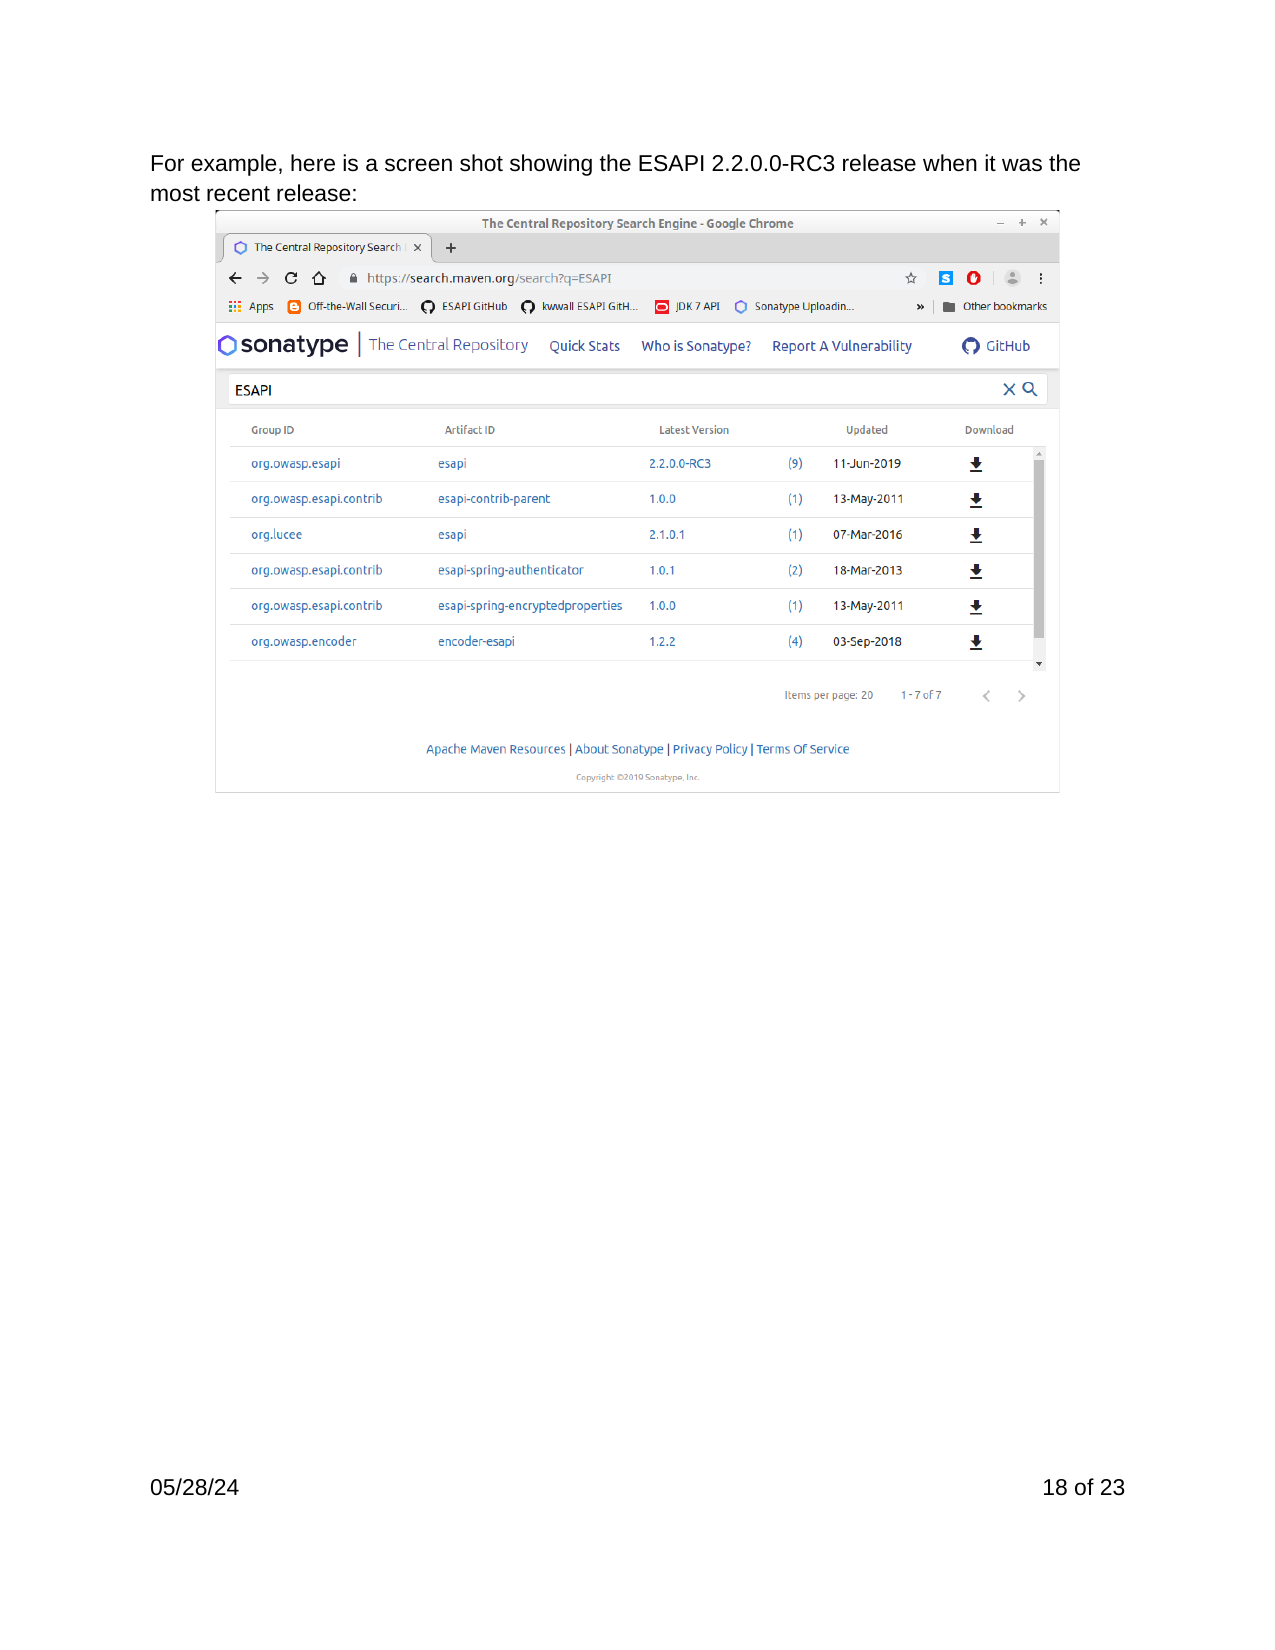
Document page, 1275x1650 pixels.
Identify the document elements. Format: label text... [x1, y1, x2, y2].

picture [215, 210, 1060, 793]
text For example, here is a screen shot showing the ESAPI 2.2.0.0-RC3 release when it was the most recent release: [150, 150, 1125, 207]
